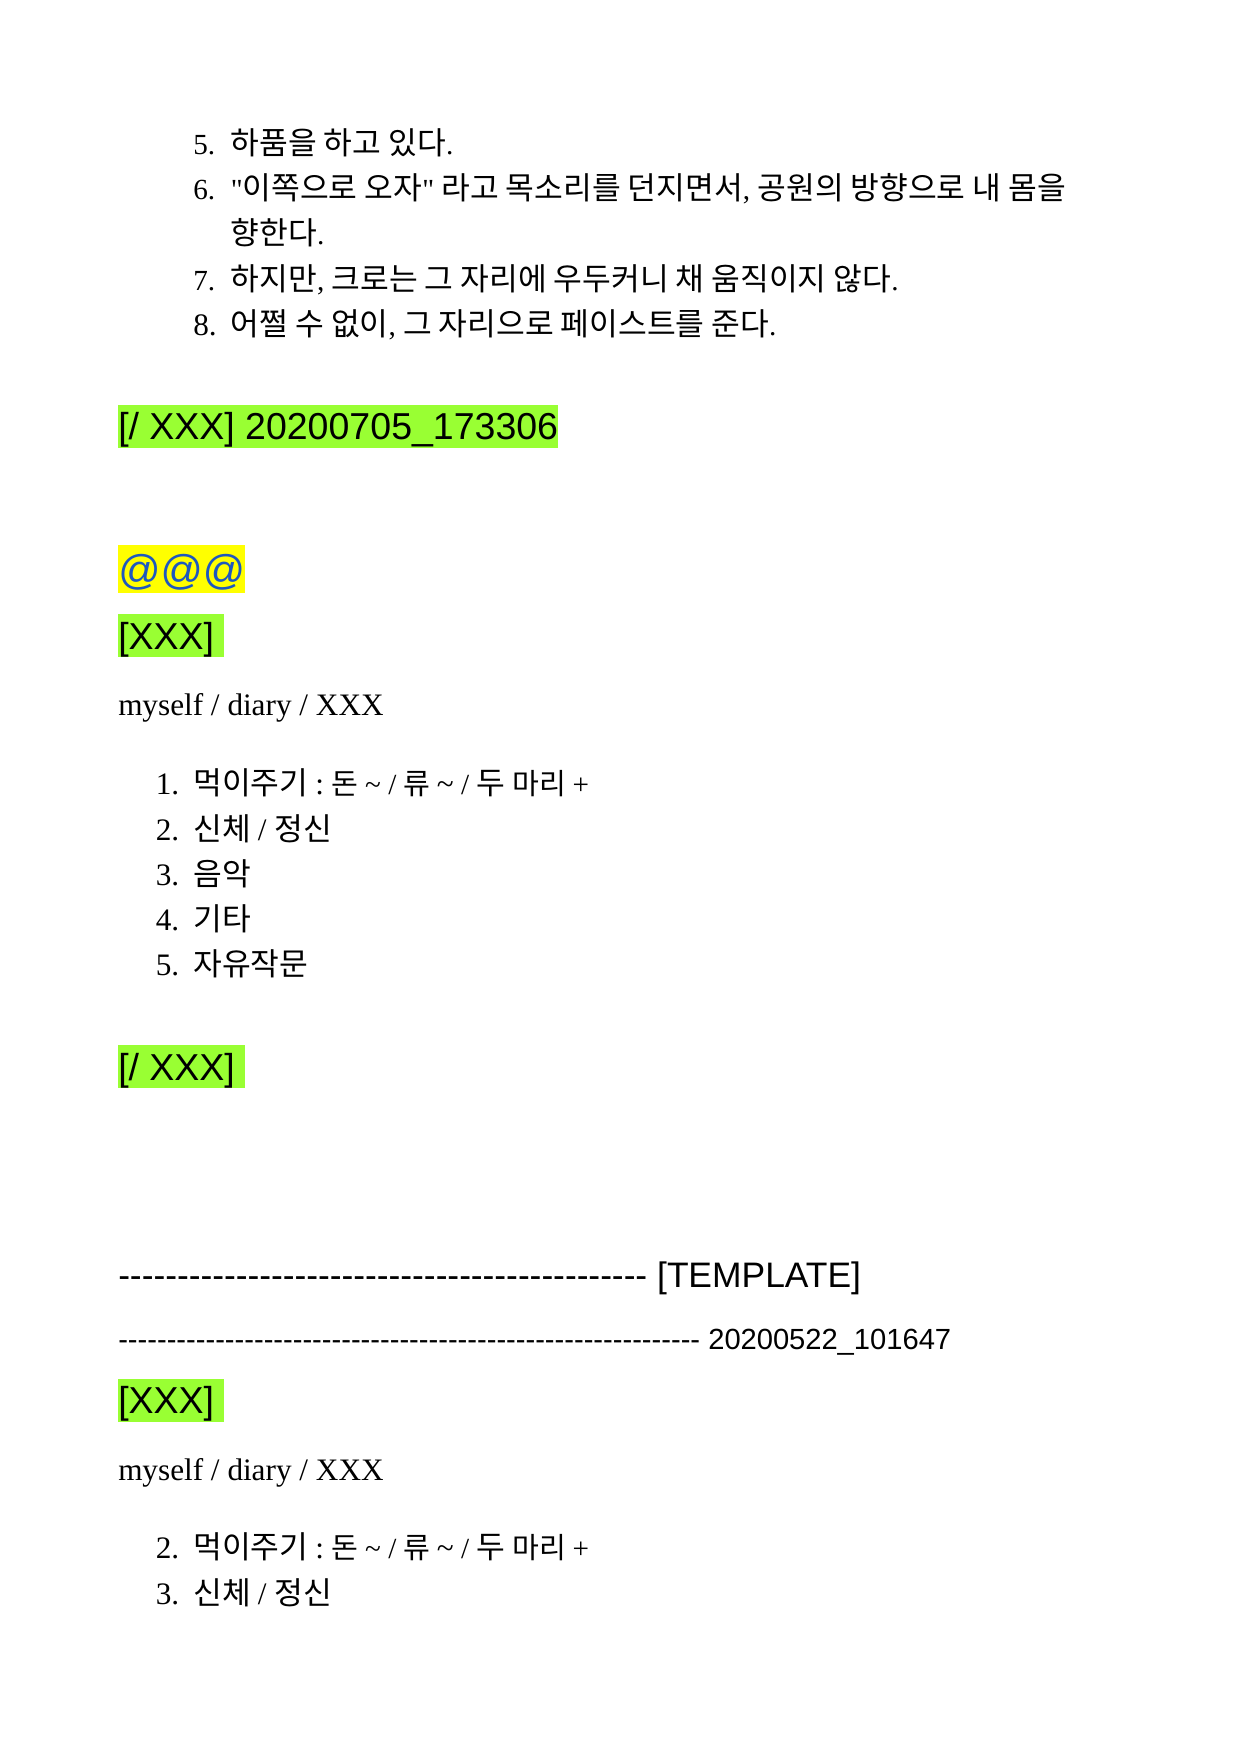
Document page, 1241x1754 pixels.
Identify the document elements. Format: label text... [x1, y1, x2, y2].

text @@@ [118, 545, 1122, 593]
list 신체 / 정신 [156, 1568, 1122, 1613]
list 하품을 하고 있다. [193, 118, 1122, 163]
text myself / diary / XXX [118, 687, 1122, 722]
list 신체 / 정신 [156, 804, 1122, 849]
text [/ XXX] [118, 1045, 1122, 1088]
list "이쪽으로 오자" 라고 목소리를 던지면서, 공원의 방향으로 내 몸을 향한다. [193, 163, 1122, 254]
text myself / diary / XXX [118, 1451, 1122, 1487]
list 자유작문 [156, 939, 1122, 984]
list 먹이주기 : 돈 ~ / 류 ~ / 두 마리 + [156, 758, 1122, 804]
list 기타 [156, 894, 1122, 939]
text ------------------------------------------------------------ 20200522_101647 [118, 1322, 1122, 1356]
list 음악 [156, 849, 1122, 894]
list 먹이주기 : 돈 ~ / 류 ~ / 두 마리 + [156, 1523, 1122, 1568]
list 어쩔 수 없이, 그 자리으로 페이스트를 준다. [193, 299, 1122, 344]
text [/ XXX] 20200705_173306 [118, 404, 1122, 448]
text [XXX] [118, 1378, 1122, 1422]
text [XXX] [118, 614, 1122, 657]
text --------------------------------------------- [TEMPLATE] [118, 1254, 1122, 1294]
list 하지만, 크로는 그 자리에 우두커니 채 움직이지 않다. [193, 254, 1122, 299]
